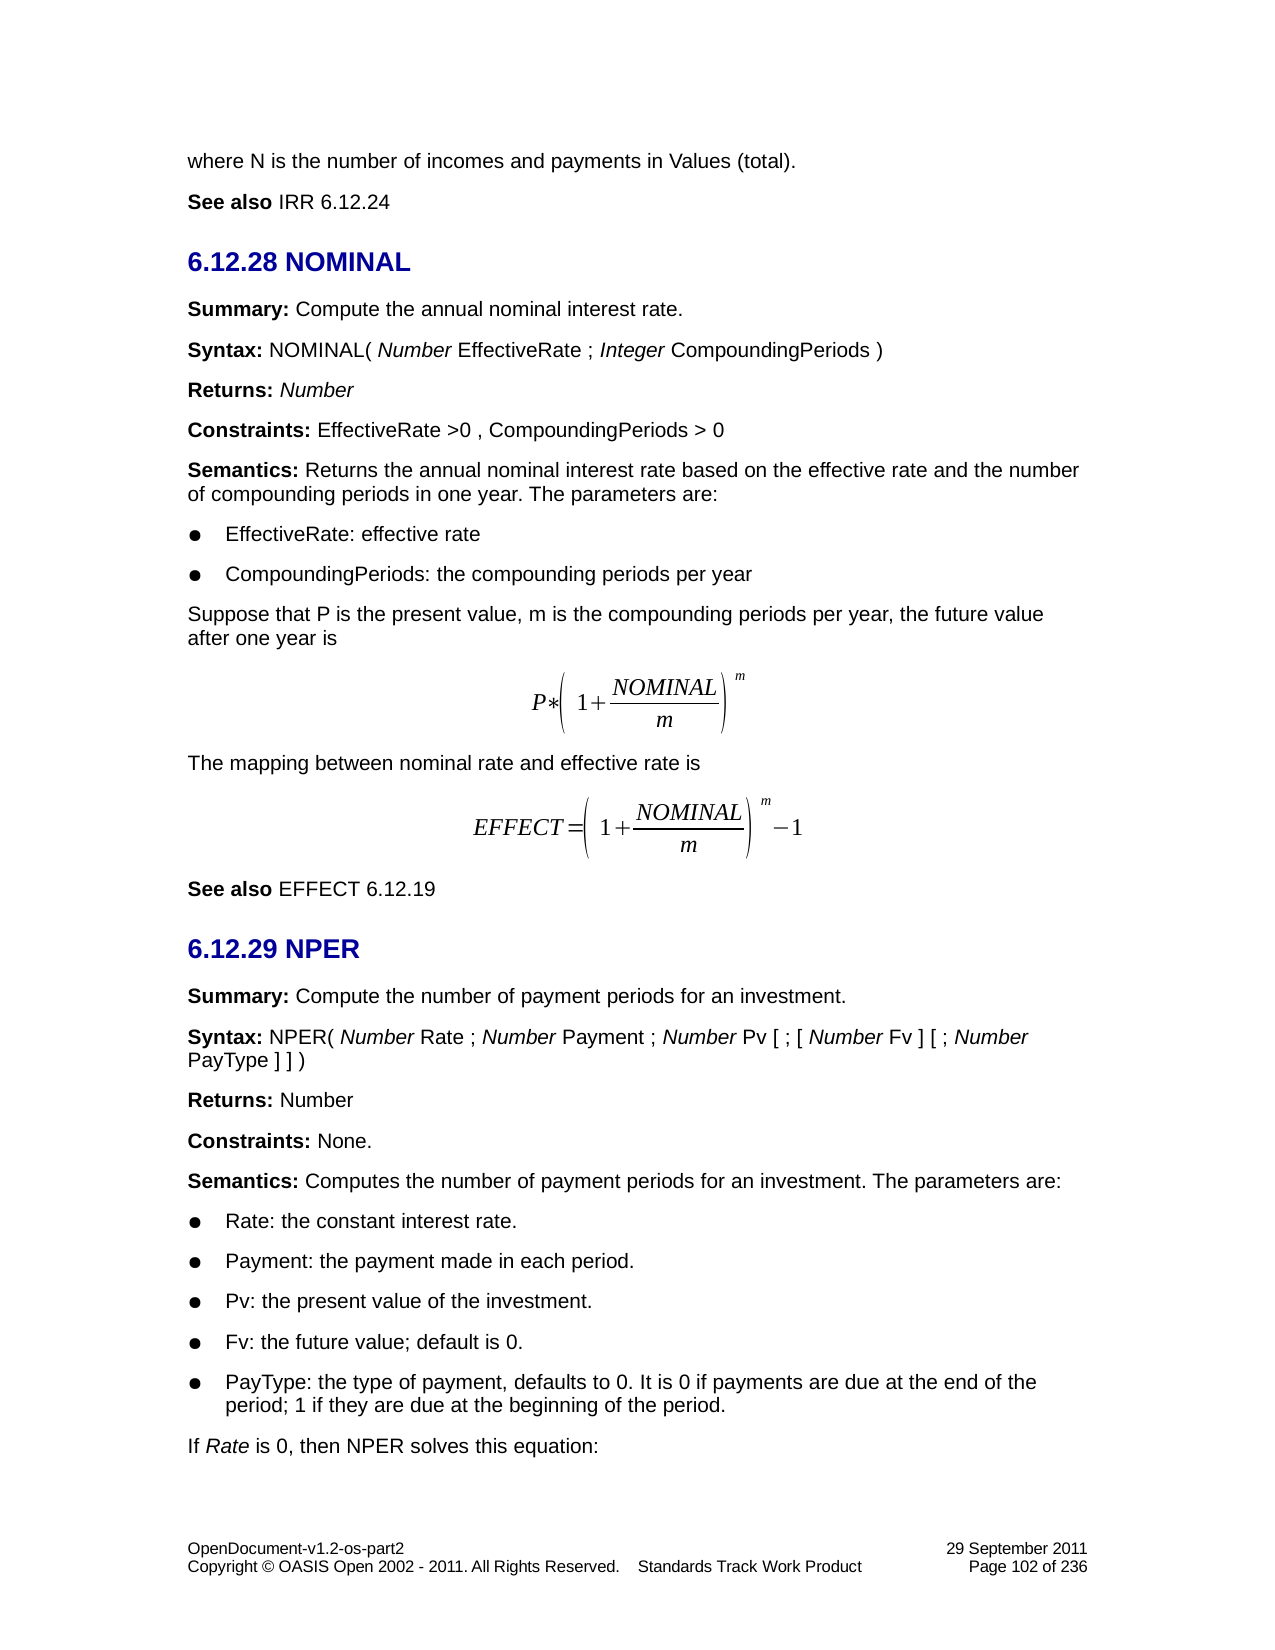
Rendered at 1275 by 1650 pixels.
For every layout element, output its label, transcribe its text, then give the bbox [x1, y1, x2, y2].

text Suppose that P is the present value, m is the compounding periods per year, the future value after one year is [187, 603, 1088, 650]
list PayType: the type of payment, defaults to 0. It is 0 if payments are due at the end of the period; 1 if they are due at the beginning of the period. [187, 1370, 1088, 1417]
text Semantics: Returns the annual nominal interest rate based on the effective rate and the number of compounding periods in one year. The parameters are: [187, 459, 1088, 506]
text Constraints: EffectiveRate >0 , CompoundingPeriods > 0 [187, 418, 1088, 442]
list Pv: the present value of the investment. [187, 1290, 1088, 1313]
list Rate: the constant interest rate. [187, 1209, 1088, 1233]
text See also IRR 6.12.24 [187, 190, 1088, 214]
text Summary: Compute the number of payment periods for an investment. [187, 985, 1088, 1008]
subtitle NOMINAL [187, 247, 1088, 277]
text Returns: Number [187, 1089, 1088, 1112]
text Syntax: NPER( Number Rate ; Number Payment ; Number Pv [ ; [ Number Fv ] [ ; Number PayType ] ] ) [187, 1025, 1088, 1072]
text The mapping between nominal rate and effective rate is [187, 752, 1088, 775]
subtitle NPER [187, 934, 1088, 964]
list EffectiveRate: effective rate [187, 522, 1088, 546]
list CompoundingPeriods: the compounding periods per year [187, 563, 1088, 586]
text Constraints: None. [187, 1129, 1088, 1153]
text Summary: Compute the annual nominal interest rate. [187, 298, 1088, 321]
text Returns: Number [187, 378, 1088, 402]
list Payment: the payment made in each period. [187, 1250, 1088, 1273]
text Syntax: NOMINAL( Number EffectiveRate ; Integer CompoundingPeriods ) [187, 338, 1088, 362]
list Fv: the future value; default is 0. [187, 1330, 1088, 1354]
text See also EFFECT 6.12.19 [187, 877, 1088, 901]
text where N is the number of incomes and payments in Values (total). [187, 150, 1088, 173]
text Semantics: Computes the number of payment periods for an investment. The parameters are: [187, 1169, 1088, 1193]
text If Rate is 0, then NPER solves this equation: [187, 1434, 1088, 1458]
